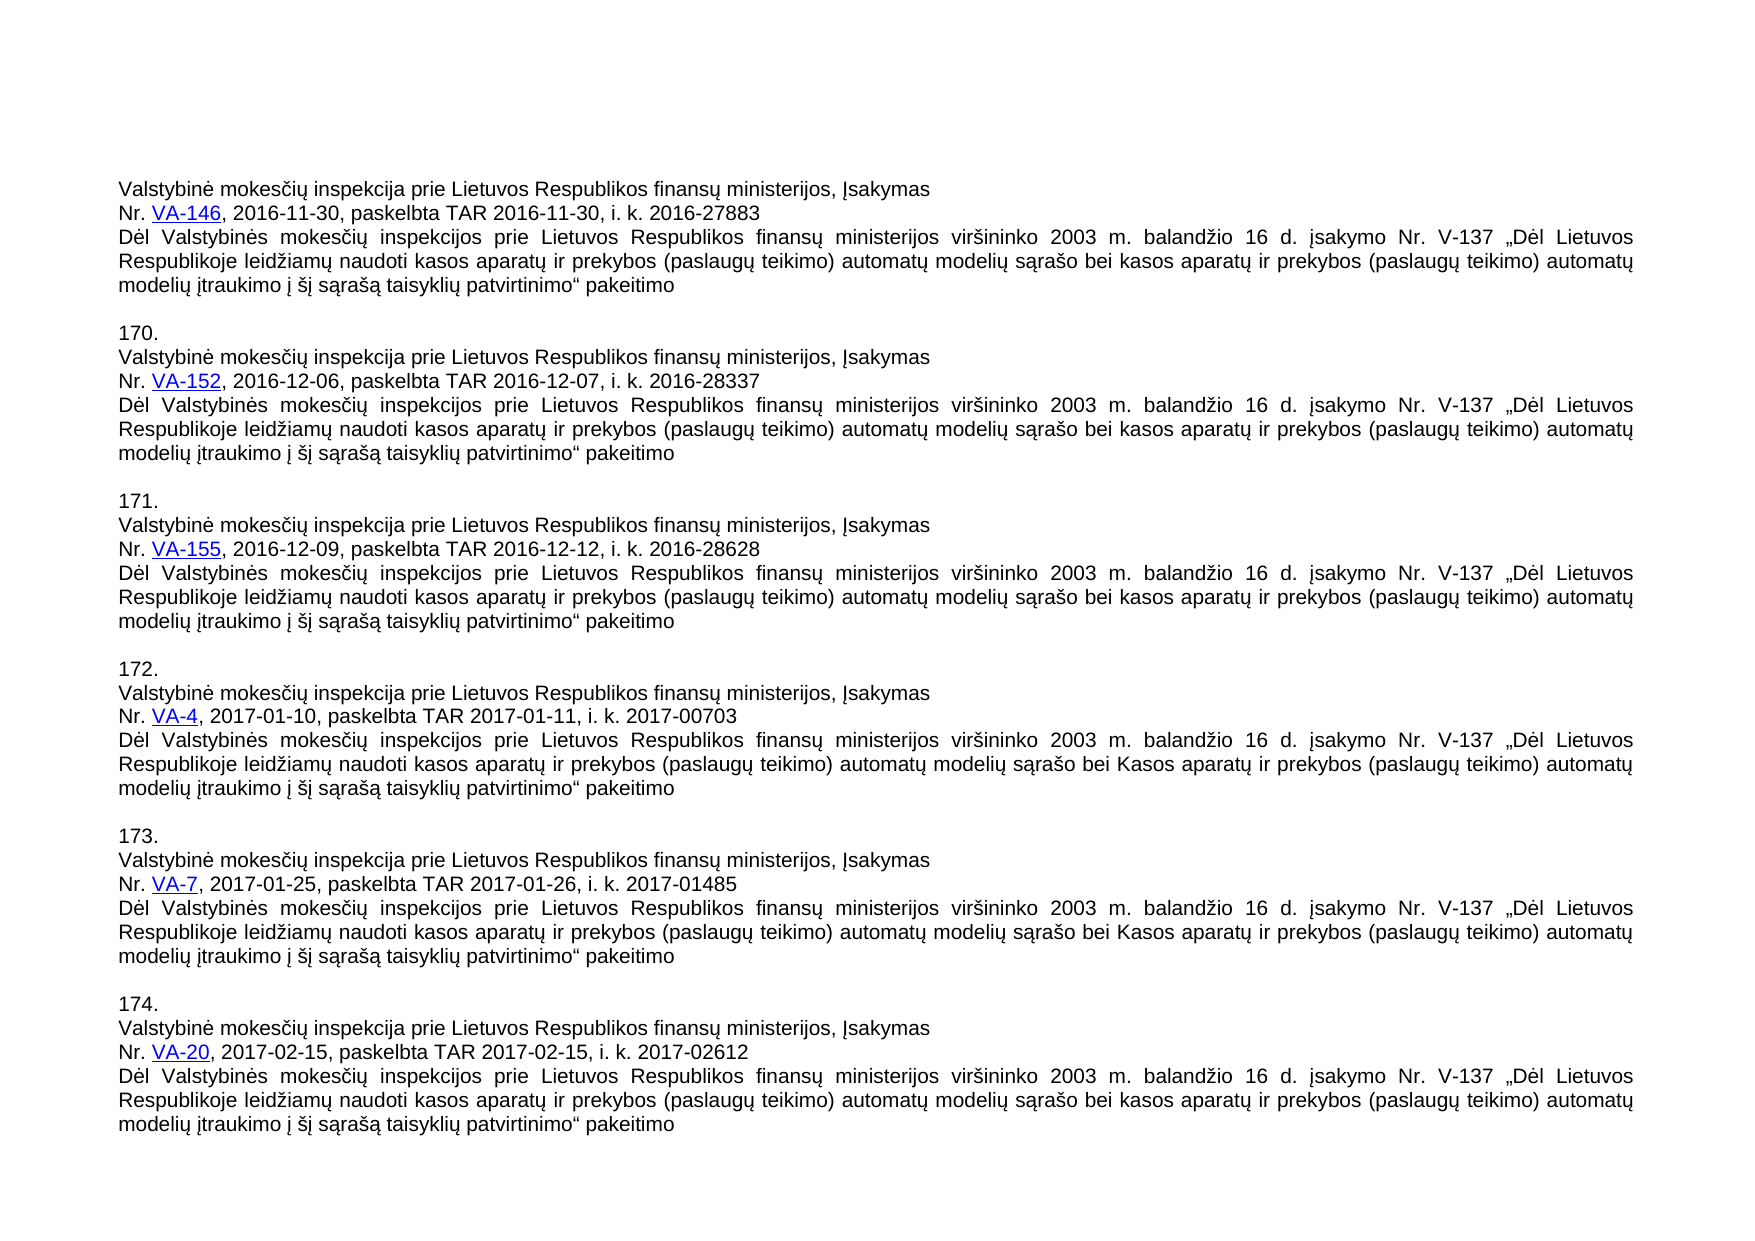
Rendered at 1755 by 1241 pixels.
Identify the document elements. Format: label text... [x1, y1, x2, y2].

text Nr. VA-4, 2017-01-10, paskelbta TAR 2017-01-11, i. k. 2017-00703 [118, 704, 1636, 728]
text 170. [118, 321, 1636, 345]
text Dėl Valstybinės mokesčių inspekcijos prie Lietuvos Respublikos finansų ministerijos viršininko 2003 m. balandžio 16 d. įsakymo Nr. V-137 „Dėl Lietuvos Respublikoje leidžiamų naudoti kasos aparatų ir prekybos (paslaugų teikimo) automatų modelių sąrašo bei kasos aparatų ir prekybos (paslaugų teikimo) automatų modelių įtraukimo į šį sąrašą taisyklių patvirtinimo“ pakeitimo [118, 1064, 1636, 1136]
text Valstybinė mokesčių inspekcija prie Lietuvos Respublikos finansų ministerijos, Įsakymas [118, 848, 1636, 872]
text Nr. VA-152, 2016-12-06, paskelbta TAR 2016-12-07, i. k. 2016-28337 [118, 369, 1636, 393]
text Valstybinė mokesčių inspekcija prie Lietuvos Respublikos finansų ministerijos, Įsakymas [118, 1016, 1636, 1040]
text Valstybinė mokesčių inspekcija prie Lietuvos Respublikos finansų ministerijos, Įsakymas [118, 513, 1636, 537]
text Dėl Valstybinės mokesčių inspekcijos prie Lietuvos Respublikos finansų ministerijos viršininko 2003 m. balandžio 16 d. įsakymo Nr. V-137 „Dėl Lietuvos Respublikoje leidžiamų naudoti kasos aparatų ir prekybos (paslaugų teikimo) automatų modelių sąrašo bei Kasos aparatų ir prekybos (paslaugų teikimo) automatų modelių įtraukimo į šį sąrašą taisyklių patvirtinimo“ pakeitimo [118, 728, 1636, 800]
text Dėl Valstybinės mokesčių inspekcijos prie Lietuvos Respublikos finansų ministerijos viršininko 2003 m. balandžio 16 d. įsakymo Nr. V-137 „Dėl Lietuvos Respublikoje leidžiamų naudoti kasos aparatų ir prekybos (paslaugų teikimo) automatų modelių sąrašo bei kasos aparatų ir prekybos (paslaugų teikimo) automatų modelių įtraukimo į šį sąrašą taisyklių patvirtinimo“ pakeitimo [118, 561, 1636, 632]
text Dėl Valstybinės mokesčių inspekcijos prie Lietuvos Respublikos finansų ministerijos viršininko 2003 m. balandžio 16 d. įsakymo Nr. V-137 „Dėl Lietuvos Respublikoje leidžiamų naudoti kasos aparatų ir prekybos (paslaugų teikimo) automatų modelių sąrašo bei kasos aparatų ir prekybos (paslaugų teikimo) automatų modelių įtraukimo į šį sąrašą taisyklių patvirtinimo“ pakeitimo [118, 225, 1636, 297]
text 173. [118, 824, 1636, 848]
text Valstybinė mokesčių inspekcija prie Lietuvos Respublikos finansų ministerijos, Įsakymas [118, 680, 1636, 704]
text Nr. VA-155, 2016-12-09, paskelbta TAR 2016-12-12, i. k. 2016-28628 [118, 537, 1636, 561]
text Valstybinė mokesčių inspekcija prie Lietuvos Respublikos finansų ministerijos, Įsakymas [118, 177, 1636, 201]
text 172. [118, 656, 1636, 680]
text Nr. VA-7, 2017-01-25, paskelbta TAR 2017-01-26, i. k. 2017-01485 [118, 872, 1636, 896]
text 174. [118, 992, 1636, 1016]
text Nr. VA-146, 2016-11-30, paskelbta TAR 2016-11-30, i. k. 2016-27883 [118, 201, 1636, 225]
text Valstybinė mokesčių inspekcija prie Lietuvos Respublikos finansų ministerijos, Įsakymas [118, 345, 1636, 369]
text Dėl Valstybinės mokesčių inspekcijos prie Lietuvos Respublikos finansų ministerijos viršininko 2003 m. balandžio 16 d. įsakymo Nr. V-137 „Dėl Lietuvos Respublikoje leidžiamų naudoti kasos aparatų ir prekybos (paslaugų teikimo) automatų modelių sąrašo bei kasos aparatų ir prekybos (paslaugų teikimo) automatų modelių įtraukimo į šį sąrašą taisyklių patvirtinimo“ pakeitimo [118, 393, 1636, 465]
text 171. [118, 489, 1636, 513]
text Nr. VA-20, 2017-02-15, paskelbta TAR 2017-02-15, i. k. 2017-02612 [118, 1040, 1636, 1064]
text Dėl Valstybinės mokesčių inspekcijos prie Lietuvos Respublikos finansų ministerijos viršininko 2003 m. balandžio 16 d. įsakymo Nr. V-137 „Dėl Lietuvos Respublikoje leidžiamų naudoti kasos aparatų ir prekybos (paslaugų teikimo) automatų modelių sąrašo bei Kasos aparatų ir prekybos (paslaugų teikimo) automatų modelių įtraukimo į šį sąrašą taisyklių patvirtinimo“ pakeitimo [118, 896, 1636, 968]
